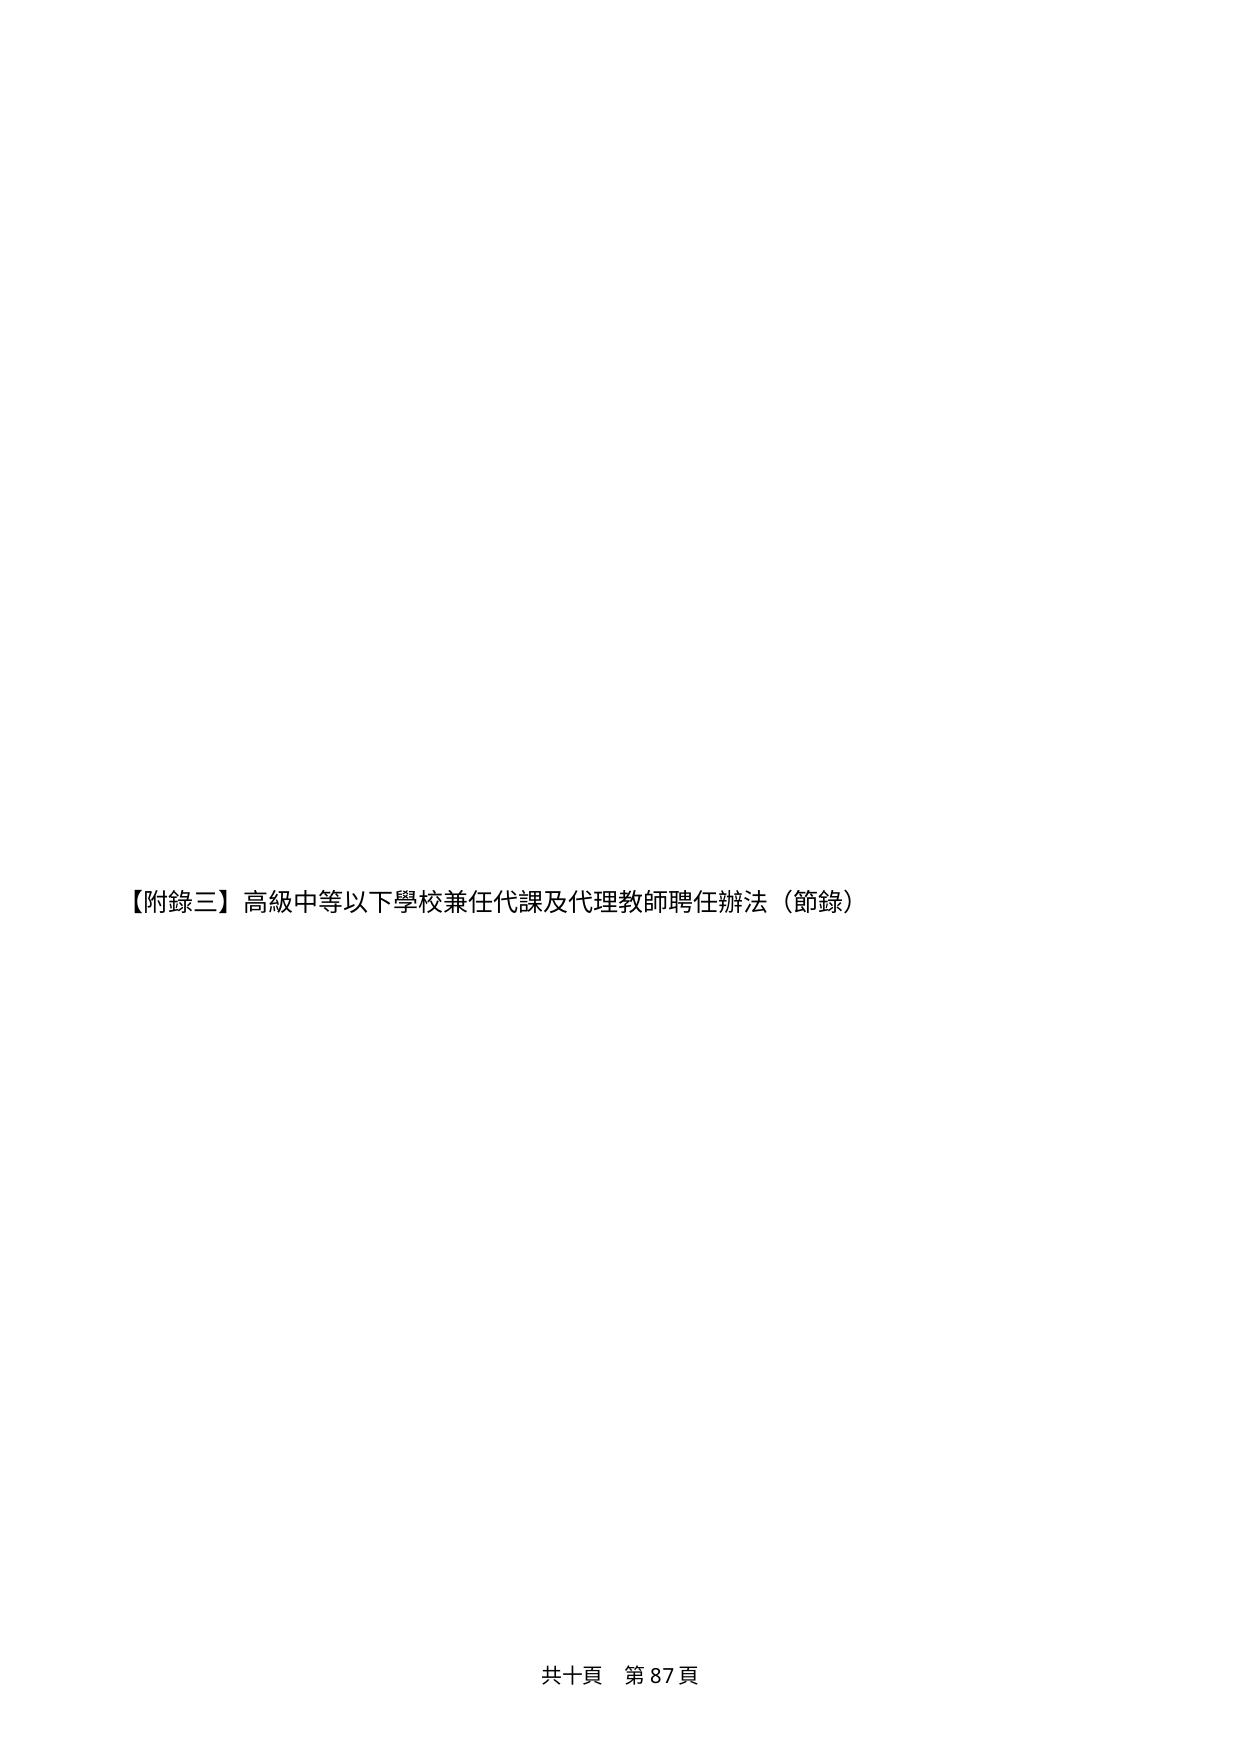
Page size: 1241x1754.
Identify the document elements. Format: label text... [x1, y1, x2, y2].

text 【附錄三】高級中等以下學校兼任代課及代理教師聘任辦法（節錄） [118, 859, 1122, 922]
